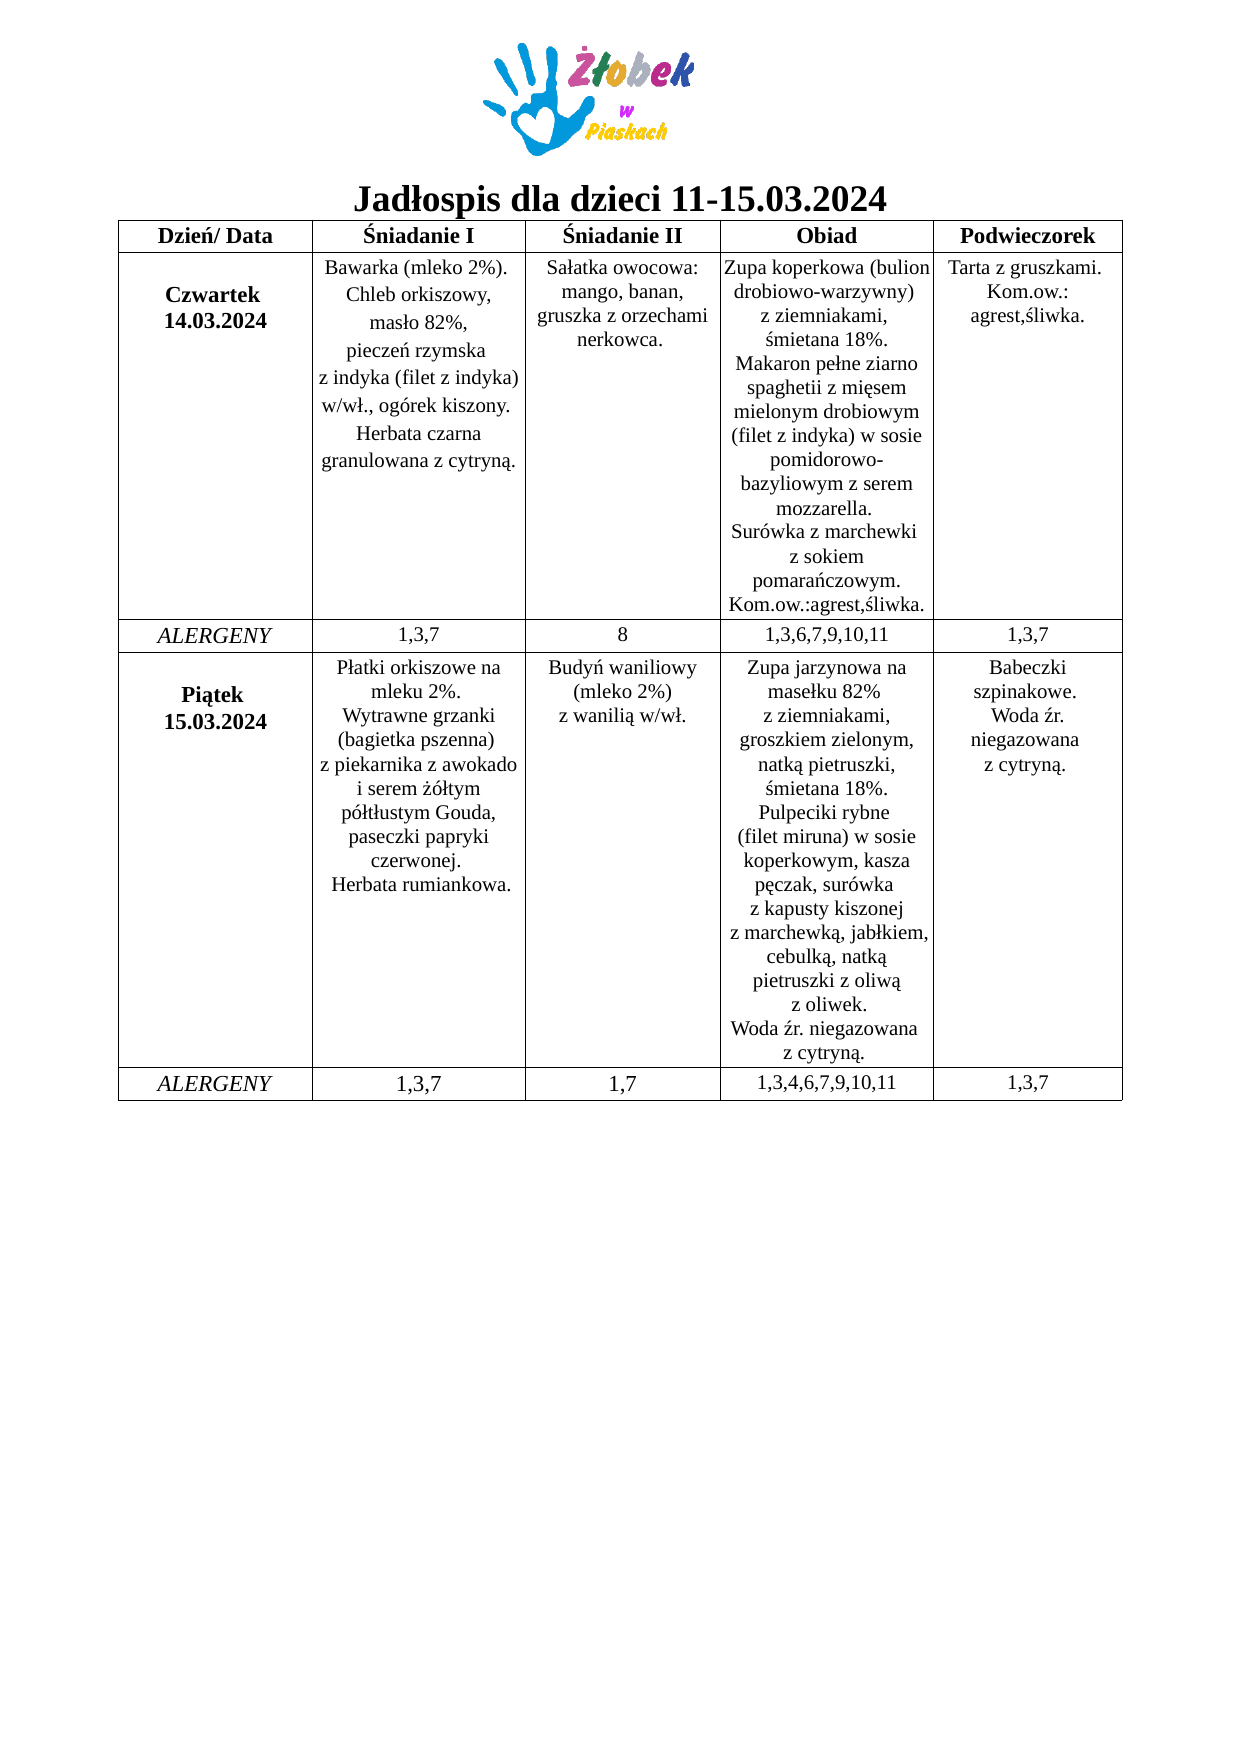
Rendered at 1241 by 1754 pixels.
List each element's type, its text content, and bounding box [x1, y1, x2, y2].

table_header Podwieczorek [934, 221, 1122, 252]
table_cell Piątek 15.03.2024 [119, 653, 312, 1067]
table_cell Budyń waniliowy (mleko 2%) z wanilią w/wł. [526, 653, 720, 1067]
text Jadłospis dla dzieci 11-15.03.2024 [118, 176, 1122, 219]
table_cell Płatki orkiszowe na mleku 2%. Wytrawne grzanki (bagietka pszenna) z piekarnika z awokado i serem żółtym półtłustym Gouda, paseczki papryki czerwonej. Herbata rumiankowa. [313, 653, 525, 1067]
table_cell Bawarka (mleko 2%). Chleb orkiszowy, masło 82%, pieczeń rzymska z indyka (filet z indyka) w/wł., ogórek kiszony. Herbata czarna granulowana z cytryną. [313, 253, 525, 619]
table_cell 1,3,7 [313, 1068, 525, 1099]
table_cell 1,3,4,6,7,9,10,11 [721, 1068, 933, 1099]
table_cell 1,3,7 [313, 620, 525, 652]
table_header Śniadanie II [526, 221, 720, 252]
table_header Śniadanie I [313, 221, 525, 252]
table_cell Tarta z gruszkami. Kom.ow.: agrest,śliwka. [934, 253, 1122, 619]
table_header Obiad [721, 221, 933, 252]
table_cell Czwartek 14.03.2024 [119, 253, 312, 619]
table_header Dzień/ Data [119, 221, 312, 252]
table_cell 8 [526, 620, 720, 652]
table_cell 1,3,6,7,9,10,11 [721, 620, 933, 652]
picture [483, 43, 694, 156]
table_cell Zupa jarzynowa na masełku 82% z ziemniakami, groszkiem zielonym, natką pietruszki, śmietana 18%. Pulpeciki rybne (filet miruna) w sosie koperkowym, kasza pęczak, surówka z kapusty kiszonej z marchewką, jabłkiem, cebulką, natką pietruszki z oliwą z oliwek. Woda źr. niegazowana z cytryną. [721, 653, 933, 1067]
table_cell Sałatka owocowa: mango, banan, gruszka z orzechami nerkowca. [526, 253, 720, 619]
table_cell Zupa koperkowa (bulion drobiowo-warzywny) z ziemniakami, śmietana 18%. Makaron pełne ziarno spaghetii z mięsem mielonym drobiowym (filet z indyka) w sosie pomidorowo-bazyliowym z serem mozzarella. Surówka z marchewki z sokiem pomarańczowym. Kom.ow.:agrest,śliwka. [721, 253, 933, 619]
table_cell 1,7 [526, 1068, 720, 1099]
table_cell 1,3,7 [934, 1068, 1122, 1099]
table_cell 1,3,7 [934, 620, 1122, 652]
table_cell Babeczki szpinakowe. Woda źr. niegazowana z cytryną. [934, 653, 1122, 1067]
table_cell ALERGENY [119, 620, 312, 652]
picture [518, 108, 554, 143]
table_cell ALERGENY [119, 1068, 312, 1099]
